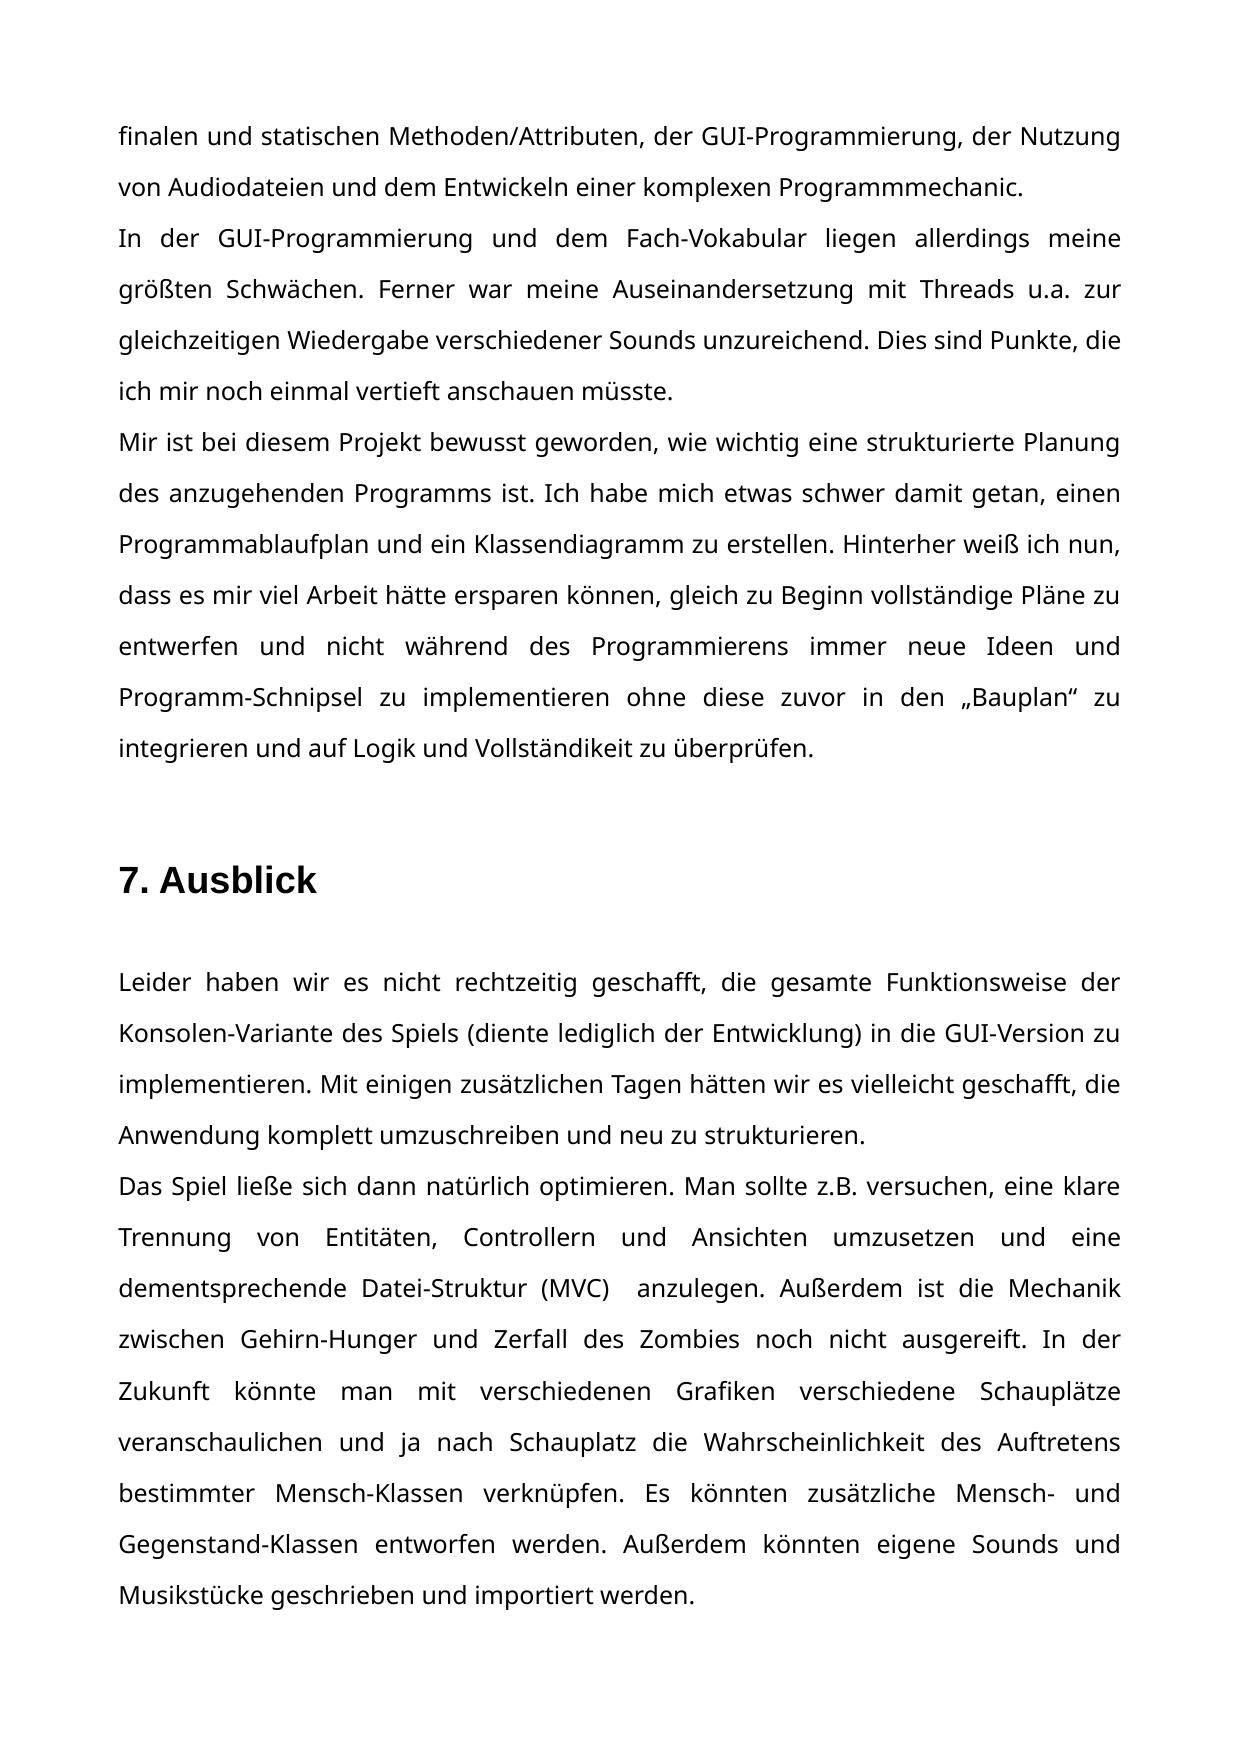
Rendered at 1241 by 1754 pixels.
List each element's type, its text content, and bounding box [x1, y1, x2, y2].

text Mir ist bei diesem Projekt bewusst geworden, wie wichtig eine strukturierte Planung des anzugehenden Programms ist. Ich habe mich etwas schwer damit getan, einen Programmablaufplan und ein Klassendiagramm zu erstellen. Hinterher weiß ich nun, dass es mir viel Arbeit hätte ersparen können, gleich zu Beginn vollständige Pläne zu entwerfen und nicht während des Programmierens immer neue Ideen und Programm-Schnipsel zu implementieren ohne diese zuvor in den „Bauplan“ zu integrieren und auf Logik und Vollständikeit zu überprüfen. [118, 424, 1122, 765]
text Das Spiel ließe sich dann natürlich optimieren. Man sollte z.B. versuchen, eine klare Trennung von Entitäten, Controllern und Ansichten umzusetzen und eine dementsprechende Datei-Struktur (MVC) anzulegen. Außerdem ist die Mechanik zwischen Gehirn-Hunger und Zerfall des Zombies noch nicht ausgereift. In der Zukunft könnte man mit verschiedenen Grafiken verschiedene Schauplätze veranschaulichen und ja nach Schauplatz die Wahrscheinlichkeit des Auftretens bestimmter Mensch-Klassen verknüpfen. Es könnten zusätzliche Mensch- und Gegenstand-Klassen entworfen werden. Außerdem könnten eigene Sounds und Musikstücke geschrieben und importiert werden. [118, 1169, 1122, 1611]
text Leider haben wir es nicht rechtzeitig geschafft, die gesamte Funktionsweise der Konsolen-Variante des Spiels (diente lediglich der Entwicklung) in die GUI-Version zu implementieren. Mit einigen zusätzlichen Tagen hätten wir es vielleicht geschafft, die Anwendung komplett umzuschreiben und neu zu strukturieren. [118, 965, 1122, 1152]
text finalen und statischen Methoden/Attributen, der GUI-Programmierung, der Nutzung von Audiodateien und dem Entwickeln einer komplexen Programmmechanic. [118, 118, 1122, 203]
subtitle 7. Ausblick [118, 858, 1122, 901]
text In der GUI-Programmierung und dem Fach-Vokabular liegen allerdings meine größten Schwächen. Ferner war meine Auseinandersetzung mit Threads u.a. zur gleichzeitigen Wiedergabe verschiedener Sounds unzureichend. Dies sind Punkte, die ich mir noch einmal vertieft anschauen müsste. [118, 220, 1122, 407]
